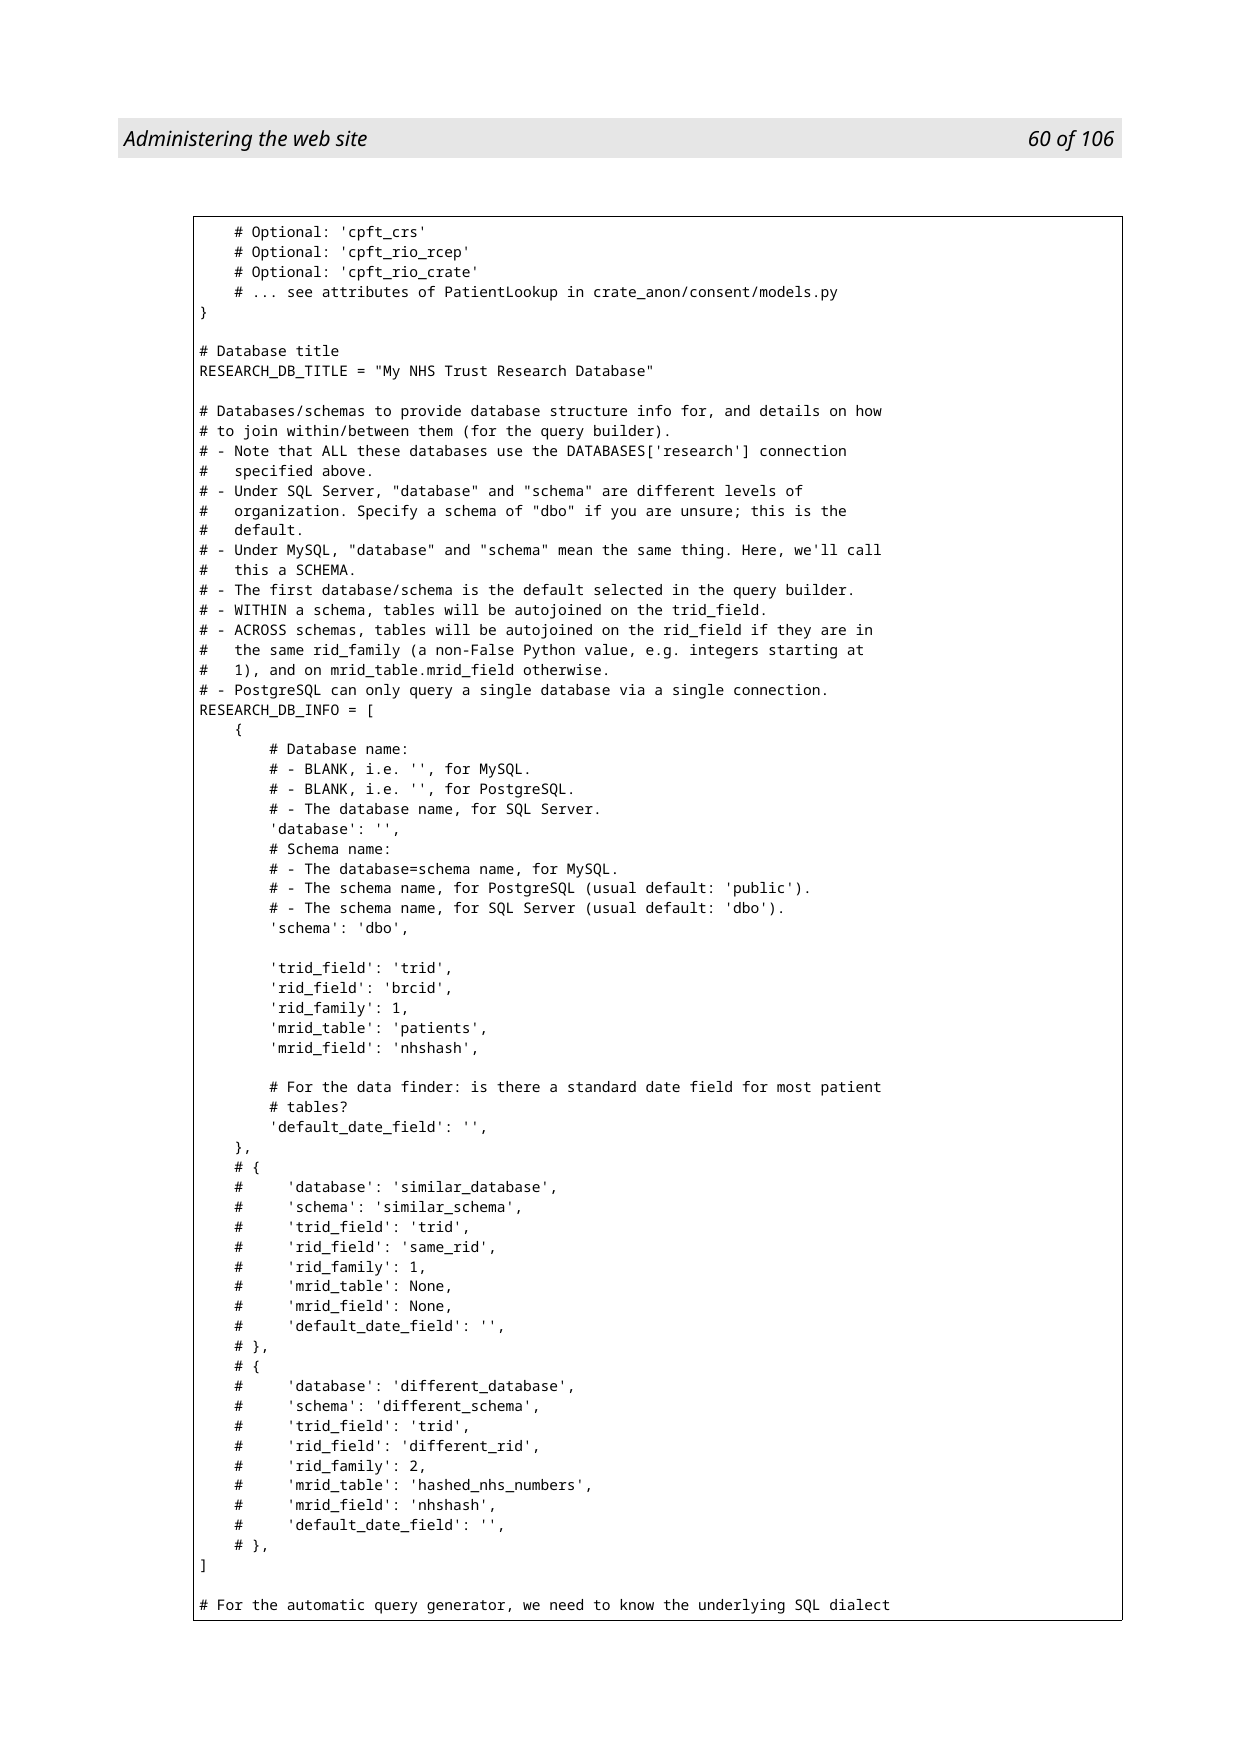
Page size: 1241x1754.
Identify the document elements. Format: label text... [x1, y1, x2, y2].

table_header # Optional: 'cpft_crs' # Optional: 'cpft_rio_rcep' # Optional: 'cpft_rio_crate' # ... see attributes of PatientLookup in crate_anon/consent/models.py } # Database title RESEARCH_DB_TITLE = "My NHS Trust Research Database" # Databases/schemas to provide database structure info for, and details on how # to join within/between them (for the query builder). # - Note that ALL these databases use the DATABASES['research'] connection # specified above. # - Under SQL Server, "database" and "schema" are different levels of # organization. Specify a schema of "dbo" if you are unsure; this is the # default. # - Under MySQL, "database" and "schema" mean the same thing. Here, we'll call # this a SCHEMA. # - The first database/schema is the default selected in the query builder. # - WITHIN a schema, tables will be autojoined on the trid_field. # - ACROSS schemas, tables will be autojoined on the rid_field if they are in # the same rid_family (a non-False Python value, e.g. integers starting at # 1), and on mrid_table.mrid_field otherwise. # - PostgreSQL can only query a single database via a single connection. RESEARCH_DB_INFO = [ { # Database name: # - BLANK, i.e. '', for MySQL. # - BLANK, i.e. '', for PostgreSQL. # - The database name, for SQL Server. 'database': '', # Schema name: # - The database=schema name, for MySQL. # - The schema name, for PostgreSQL (usual default: 'public'). # - The schema name, for SQL Server (usual default: 'dbo'). 'schema': 'dbo', 'trid_field': 'trid', 'rid_field': 'brcid', 'rid_family': 1, 'mrid_table': 'patients', 'mrid_field': 'nhshash', # For the data finder: is there a standard date field for most patient # tables? 'default_date_field': '', }, # { # 'database': 'similar_database', # 'schema': 'similar_schema', # 'trid_field': 'trid', # 'rid_field': 'same_rid', # 'rid_family': 1, # 'mrid_table': None, # 'mrid_field': None, # 'default_date_field': '', # }, # { # 'database': 'different_database', # 'schema': 'different_schema', # 'trid_field': 'trid', # 'rid_field': 'different_rid', # 'rid_family': 2, # 'mrid_table': 'hashed_nhs_numbers', # 'mrid_field': 'nhshash', # 'default_date_field': '', # }, ] # For the automatic query generator, we need to know the underlying SQL dialect [194, 217, 1122, 1620]
